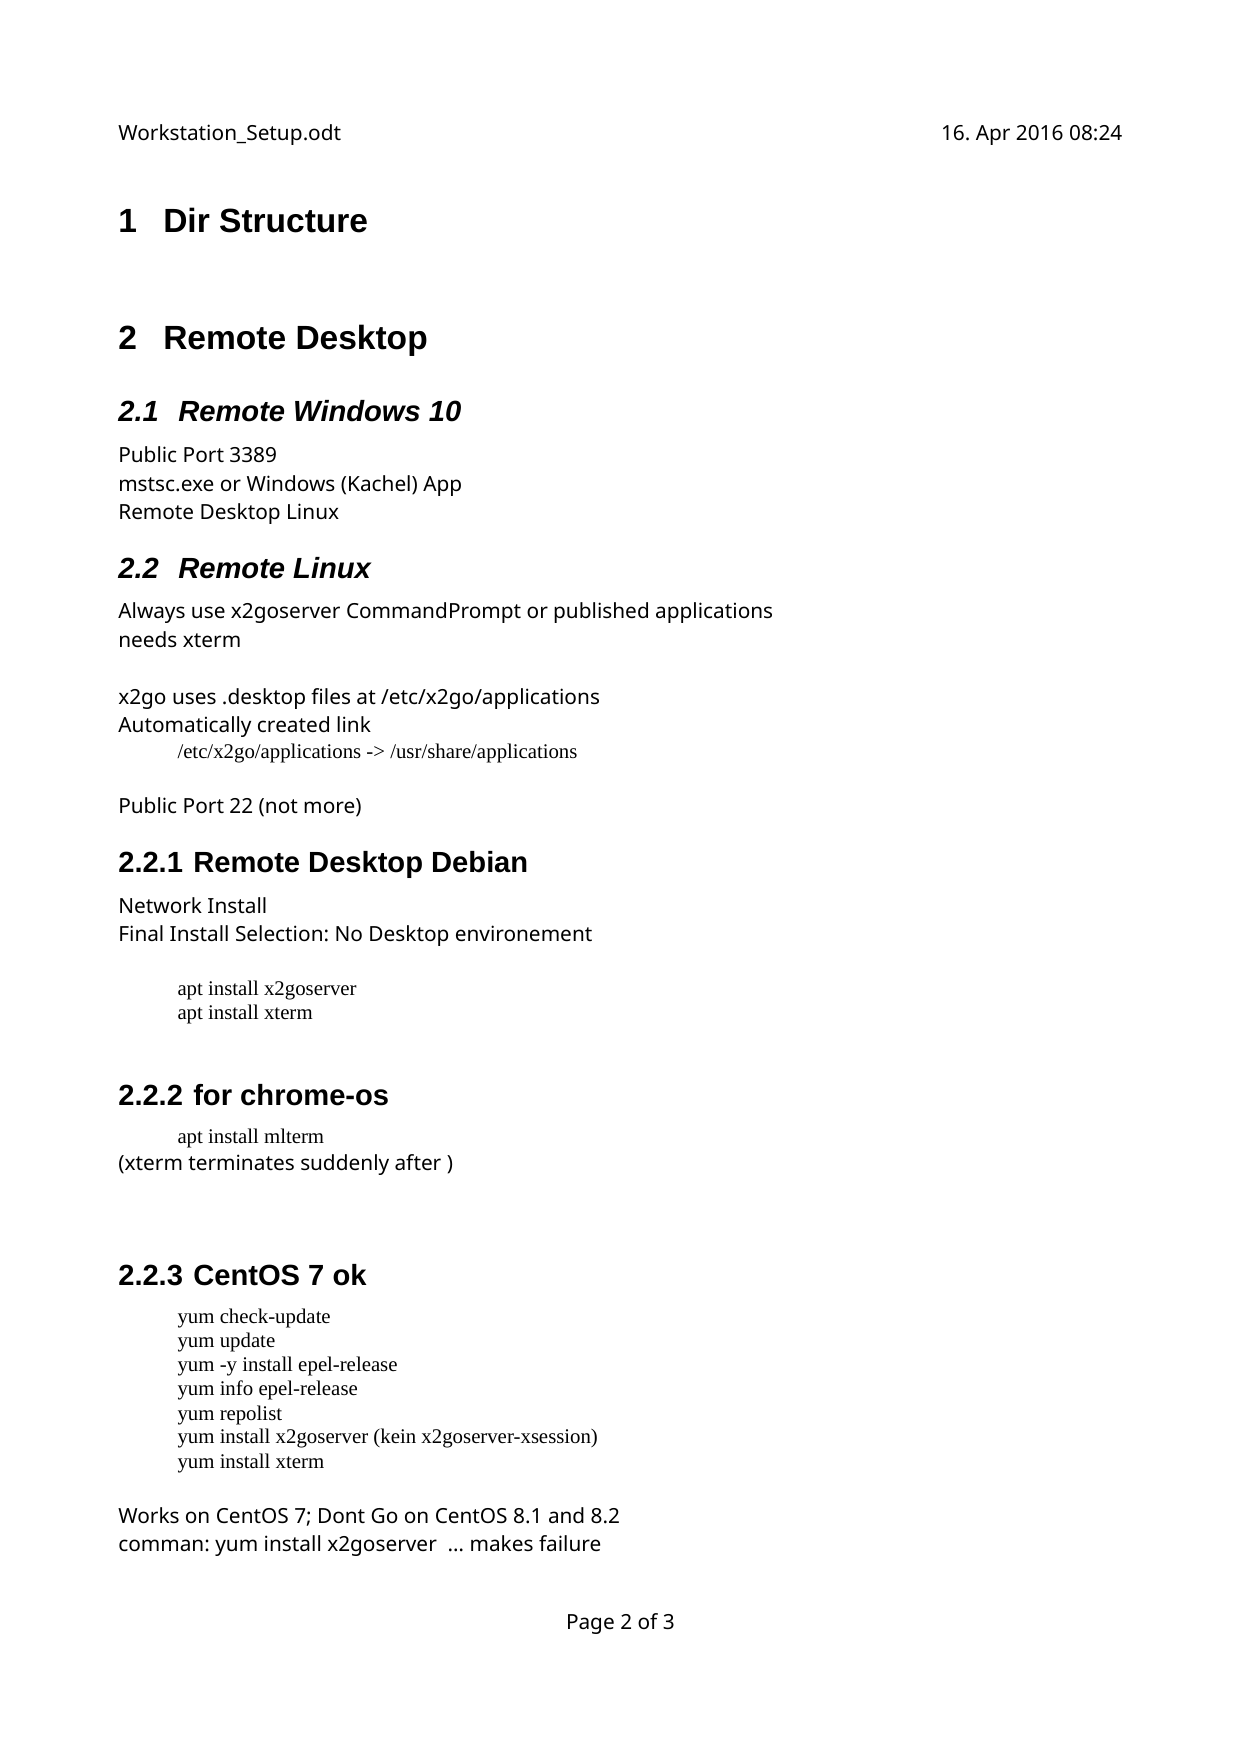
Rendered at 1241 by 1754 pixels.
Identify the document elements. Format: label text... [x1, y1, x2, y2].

text Works on CentOS 7; Dont Go on CentOS 8.1 and 8.2 [118, 1501, 1122, 1529]
text yum install x2goserver (kein x2goserver-xsession) [177, 1424, 1122, 1448]
text Automatically created link [118, 710, 1122, 739]
text yum check-update [177, 1304, 1122, 1328]
subtitle CentOS 7 ok [118, 1258, 1122, 1292]
text yum update [177, 1328, 1122, 1352]
subtitle Remote Linux [118, 551, 1122, 584]
text Network Install [118, 891, 1122, 919]
subtitle Remote Desktop [118, 318, 1122, 357]
subtitle Remote Windows 10 [118, 394, 1122, 428]
text Final Install Selection: No Desktop environement [118, 919, 1122, 948]
text Always use x2goserver CommandPrompt or published applications [118, 597, 1122, 625]
subtitle for chrome-os [118, 1078, 1122, 1111]
text yum install xterm [177, 1448, 1122, 1473]
text (xterm terminates suddenly after ) [118, 1148, 1122, 1176]
text comman: yum install x2goserver … makes failure [118, 1529, 1122, 1558]
text Remote Desktop Linux [118, 497, 1122, 526]
subtitle Remote Desktop Debian [118, 845, 1122, 878]
text mstsc.exe or Windows (Kachel) App [118, 469, 1122, 497]
text yum -y install epel-release [177, 1352, 1122, 1376]
text x2go uses .desktop files at /etc/x2go/applications [118, 682, 1122, 710]
subtitle Dir Structure [118, 201, 1122, 240]
text Public Port 3389 [118, 440, 1122, 469]
text apt install x2goserver [177, 976, 1122, 1000]
text yum info epel-release [177, 1376, 1122, 1400]
text needs xterm [118, 625, 1122, 653]
text /etc/x2go/applications -> /usr/share/applications [177, 739, 1122, 763]
text apt install xterm [177, 1000, 1122, 1024]
text yum repolist [177, 1400, 1122, 1424]
text apt install mlterm [177, 1124, 1122, 1148]
text Public Port 22 (not more) [118, 791, 1122, 820]
